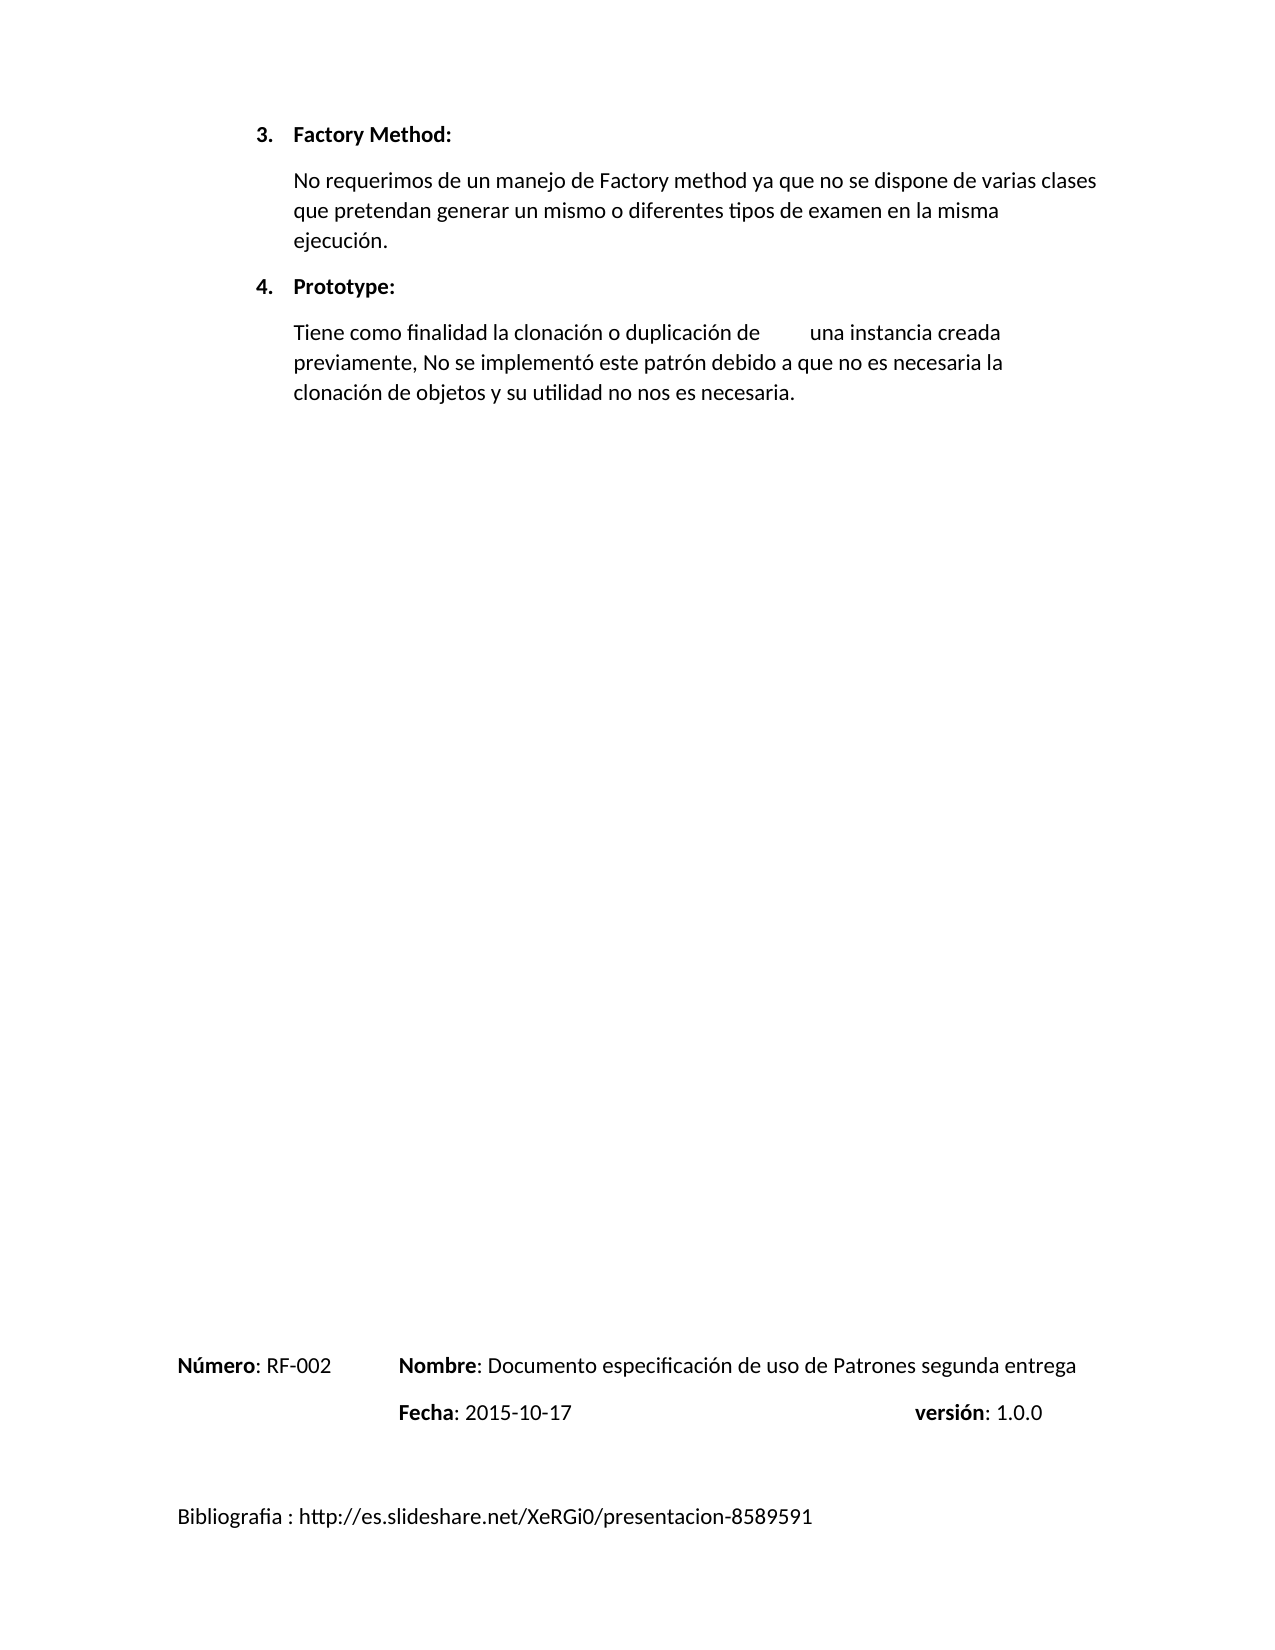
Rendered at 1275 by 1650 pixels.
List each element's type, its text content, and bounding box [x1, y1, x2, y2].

text Número: RF-002 Nombre: Documento especificación de uso de Patrones segunda entrega [177, 1351, 1098, 1379]
text Fecha: 2015-10-17 versión: 1.0.0 [177, 1398, 1098, 1426]
list Prototype: [256, 272, 1098, 300]
text Tiene como finalidad la clonación o duplicación de una instancia creada previamente, No se implementó este patrón debido a que no es necesaria la clonación de objetos y su utilidad no nos es necesaria. [293, 318, 1098, 406]
list Factory Method: [256, 120, 1098, 148]
text No requerimos de un manejo de Factory method ya que no se dispone de varias clases que pretendan generar un mismo o diferentes tipos de examen en la misma ejecución. [293, 166, 1098, 254]
